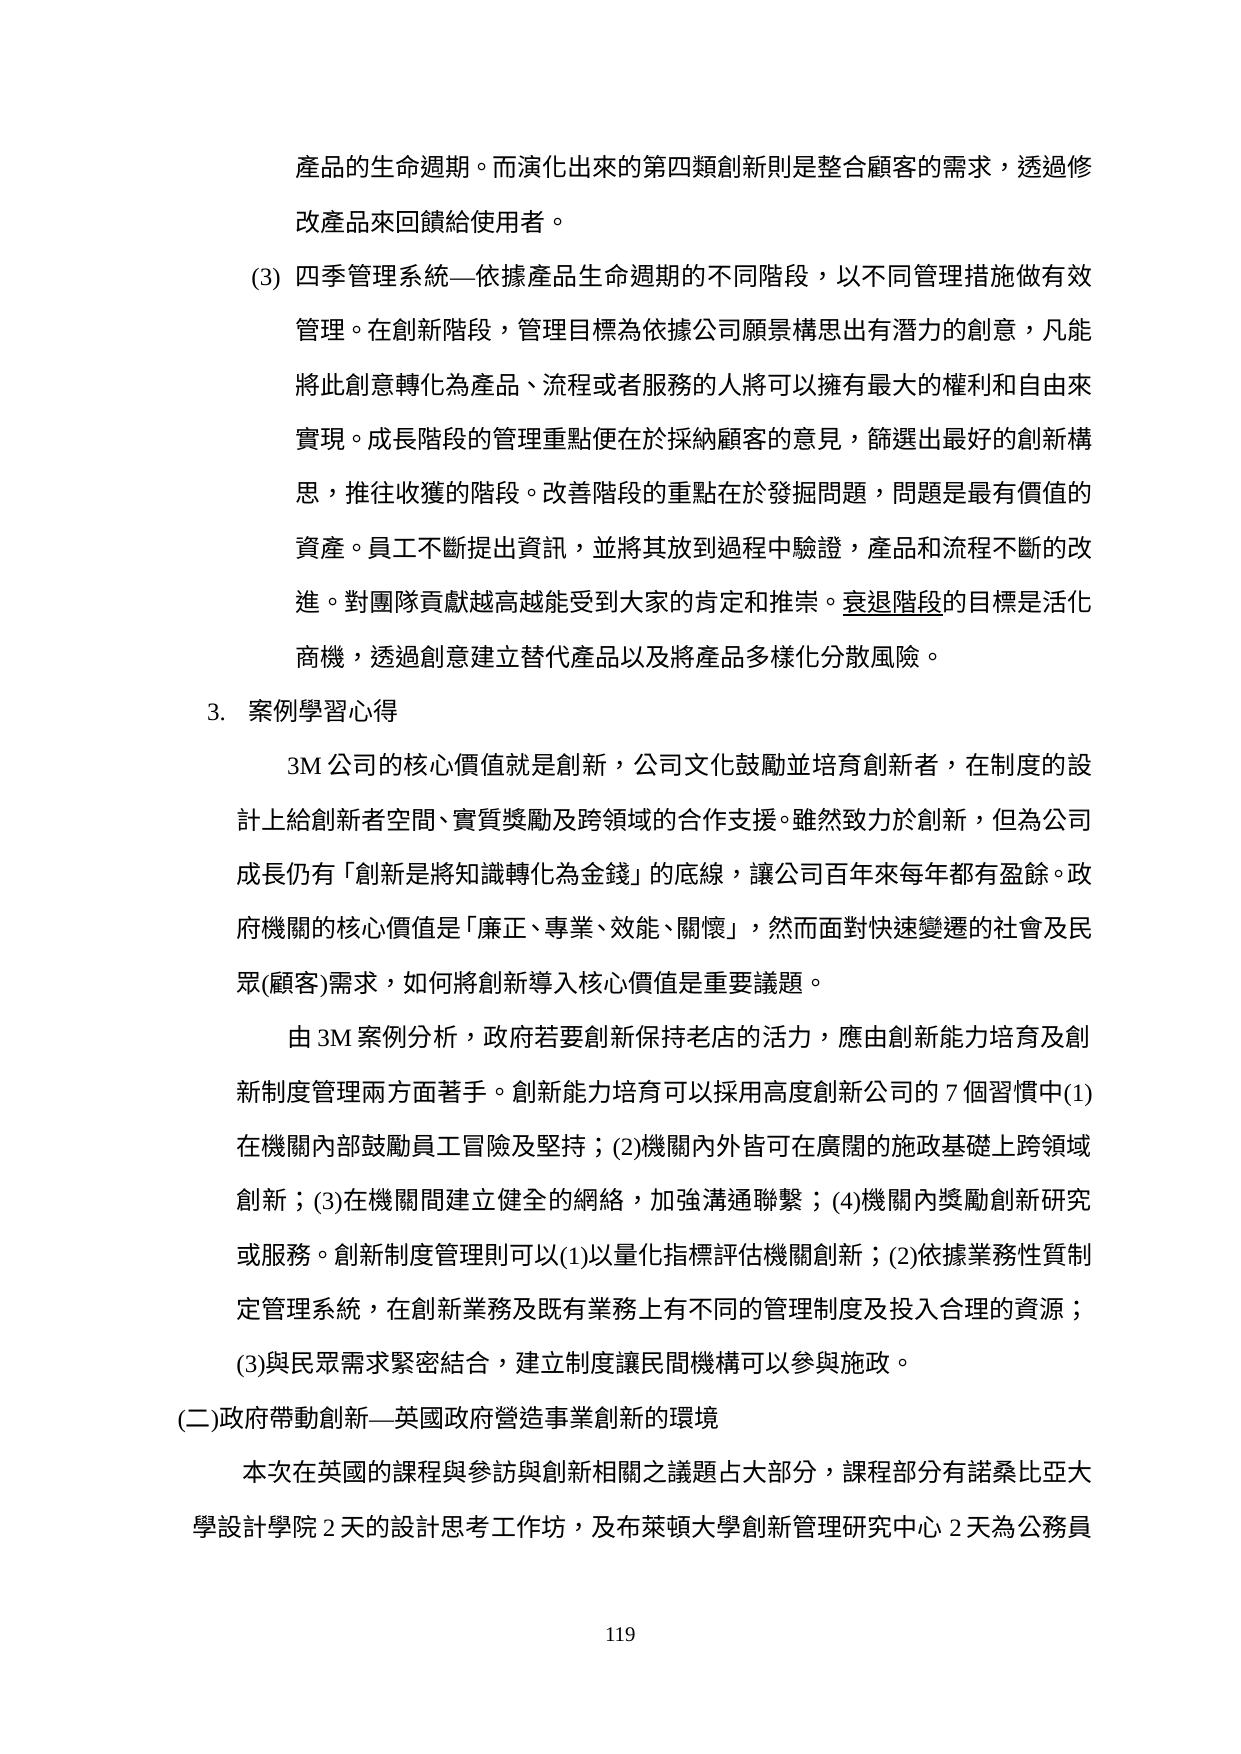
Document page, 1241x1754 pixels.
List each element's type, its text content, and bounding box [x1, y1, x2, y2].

text 由3M案例分析，政府若要創新保持老店的活力，應由創新能力培育及創新制度管理兩方面著手。創新能力培育可以採用高度創新公司的7個習慣中(1)在機關內部鼓勵員工冒險及堅持；(2)機關內外皆可在廣闊的施政基礎上跨領域創新；(3)在機關間建立健全的網絡，加強溝通聯繫；(4)機關內獎勵創新研究或服務。創新制度管理則可以(1)以量化指標評估機關創新；(2)依據業務性質制定管理系統，在創新業務及既有業務上有不同的管理制度及投入合理的資源；(3)與民眾需求緊密結合，建立制度讓民間機構可以參與施政。 [236, 1018, 1092, 1380]
text 3M公司的核心價值就是創新，公司文化鼓勵並培育創新者，在制度的設計上給創新者空間、實質獎勵及跨領域的合作支援。雖然致力於創新，但為公司成長仍有「創新是將知識轉化為金錢」的底線，讓公司百年來每年都有盈餘。政府機關的核心價值是「廉正、專業、效能、關懷」，然而面對快速變遷的社會及民眾(顧客)需求，如何將創新導入核心價值是重要議題。 [236, 746, 1092, 999]
list 產品的生命週期。而演化出來的第四類創新則是整合顧客的需求，透過修改產品來回饋給使用者。 [251, 148, 1092, 238]
list 案例學習心得 [207, 691, 1092, 728]
list 四季管理系統—依據產品生命週期的不同階段，以不同管理措施做有效管理。在創新階段，管理目標為依據公司願景構思出有潛力的創意，凡能將此創意轉化為產品、流程或者服務的人將可以擁有最大的權利和自由來實現。成長階段的管理重點便在於採納顧客的意見，篩選出最好的創新構思，推往收獲的階段。改善階段的重點在於發掘問題，問題是最有價值的資產。員工不斷提出資訊，並將其放到過程中驗證，產品和流程不斷的改進。對團隊貢獻越高越能受到大家的肯定和推崇。衰退階段的目標是活化商機，透過創意建立替代產品以及將產品多樣化分散風險。 [251, 256, 1092, 673]
text (二)政府帶動創新—英國政府營造事業創新的環境 [177, 1398, 1092, 1434]
text 本次在英國的課程與參訪與創新相關之議題占大部分，課程部分有諾桑比亞大學設計學院2天的設計思考工作坊，及布萊頓大學創新管理研究中心2天為公務員 [192, 1453, 1092, 1543]
